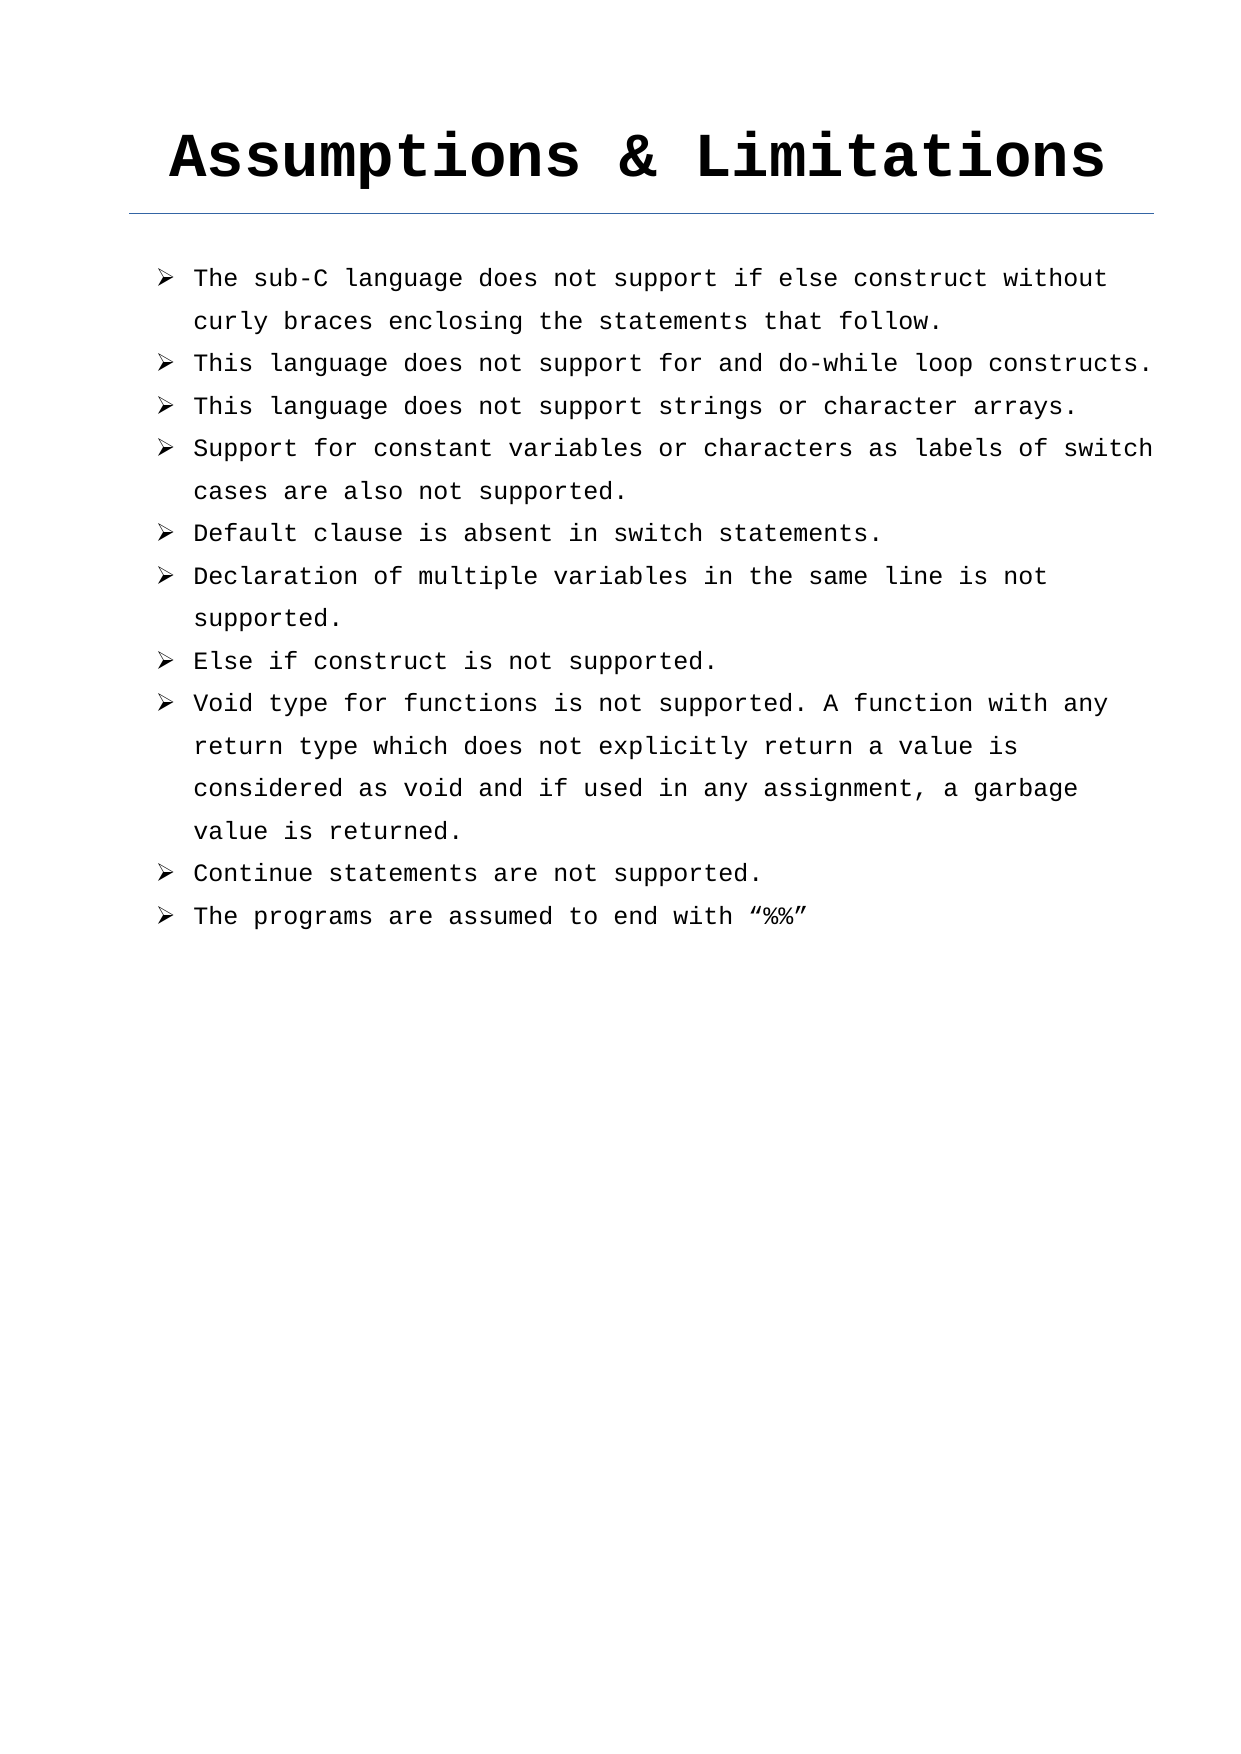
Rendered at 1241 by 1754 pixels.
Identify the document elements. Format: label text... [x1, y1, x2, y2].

list This language does not support strings or character arrays. [156, 393, 1157, 422]
list Void type for functions is not supported. A function with any return type which does not explicitly return a value is considered as void and if used in any assignment, a garbage value is returned. [156, 691, 1157, 847]
list Support for constant variables or characters as labels of switch cases are also not supported. [156, 436, 1157, 507]
list Continue statements are not supported. [156, 861, 1157, 889]
text Assumptions & Limitations [118, 124, 1157, 195]
list Declaration of multiple variables in the same line is not supported. [156, 563, 1157, 634]
list The sub-C language does not support if else construct without curly braces enclosing the statements that follow. [156, 266, 1157, 337]
list This language does not support for and do-while loop constructs. [156, 351, 1157, 379]
list Default clause is absent in switch statements. [156, 521, 1157, 549]
list The programs are assumed to end with “%%” [156, 903, 1157, 932]
list Else if construct is not supported. [156, 648, 1157, 677]
